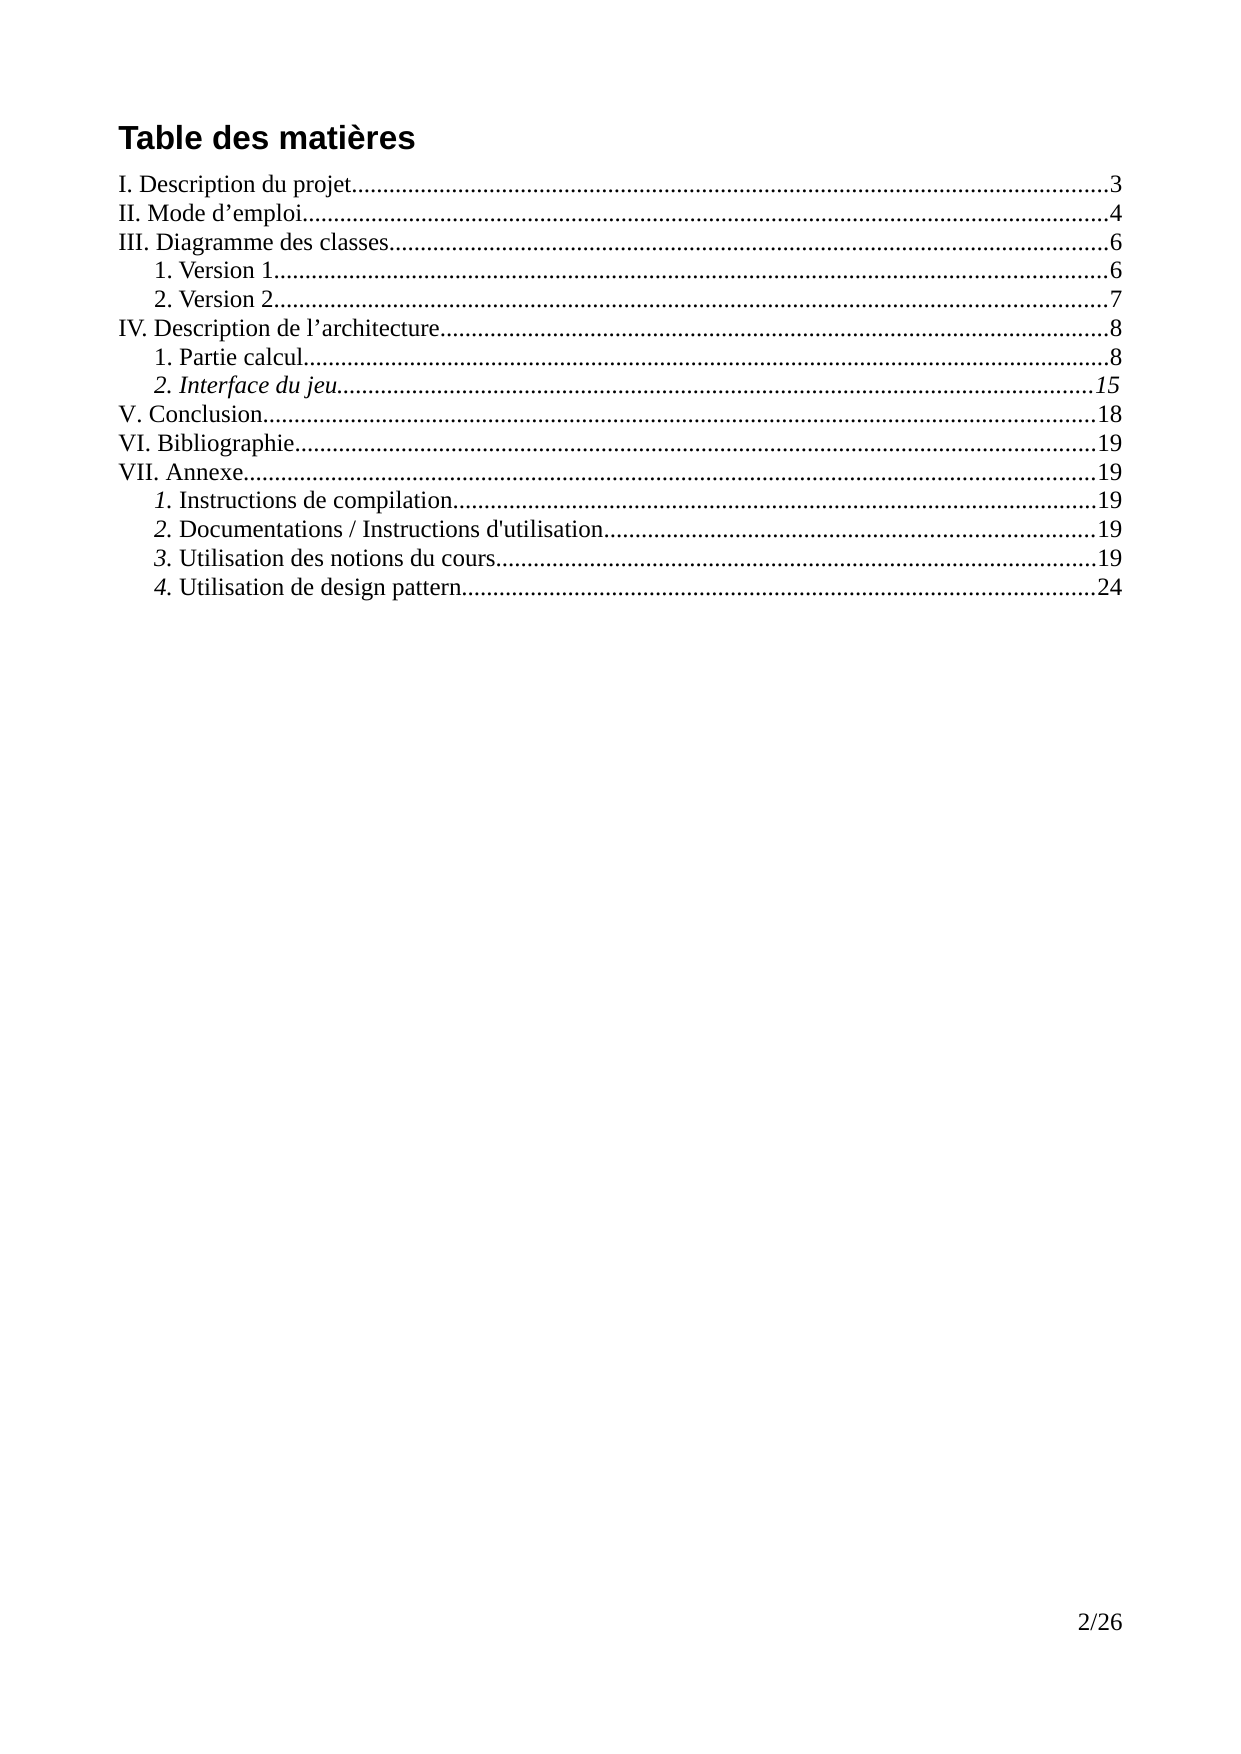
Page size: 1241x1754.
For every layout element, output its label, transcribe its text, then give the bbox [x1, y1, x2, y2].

text II. Mode d’emploi 4 [118, 198, 1122, 227]
text 2. Version 2 7 [148, 284, 1122, 313]
subtitle Table des matières [118, 118, 1122, 157]
text 1. Version 1 6 [148, 255, 1122, 284]
text 3. Utilisation des notions du cours 19 [148, 543, 1122, 572]
text VII. Annexe 19 [118, 457, 1122, 485]
text VI. Bibliographie 19 [118, 428, 1122, 457]
text IV. Description de l’architecture 8 [118, 313, 1122, 342]
text III. Diagramme des classes 6 [118, 227, 1122, 255]
text 2. Interface du jeu 15 [148, 370, 1122, 399]
text 1. Partie calcul 8 [148, 342, 1122, 370]
text I. Description du projet 3 [118, 169, 1122, 198]
text 4. Utilisation de design pattern 24 [148, 572, 1122, 600]
text V. Conclusion 18 [118, 399, 1122, 428]
text 2. Documentations / Instructions d'utilisation 19 [148, 514, 1122, 543]
text 1. Instructions de compilation 19 [148, 485, 1122, 514]
